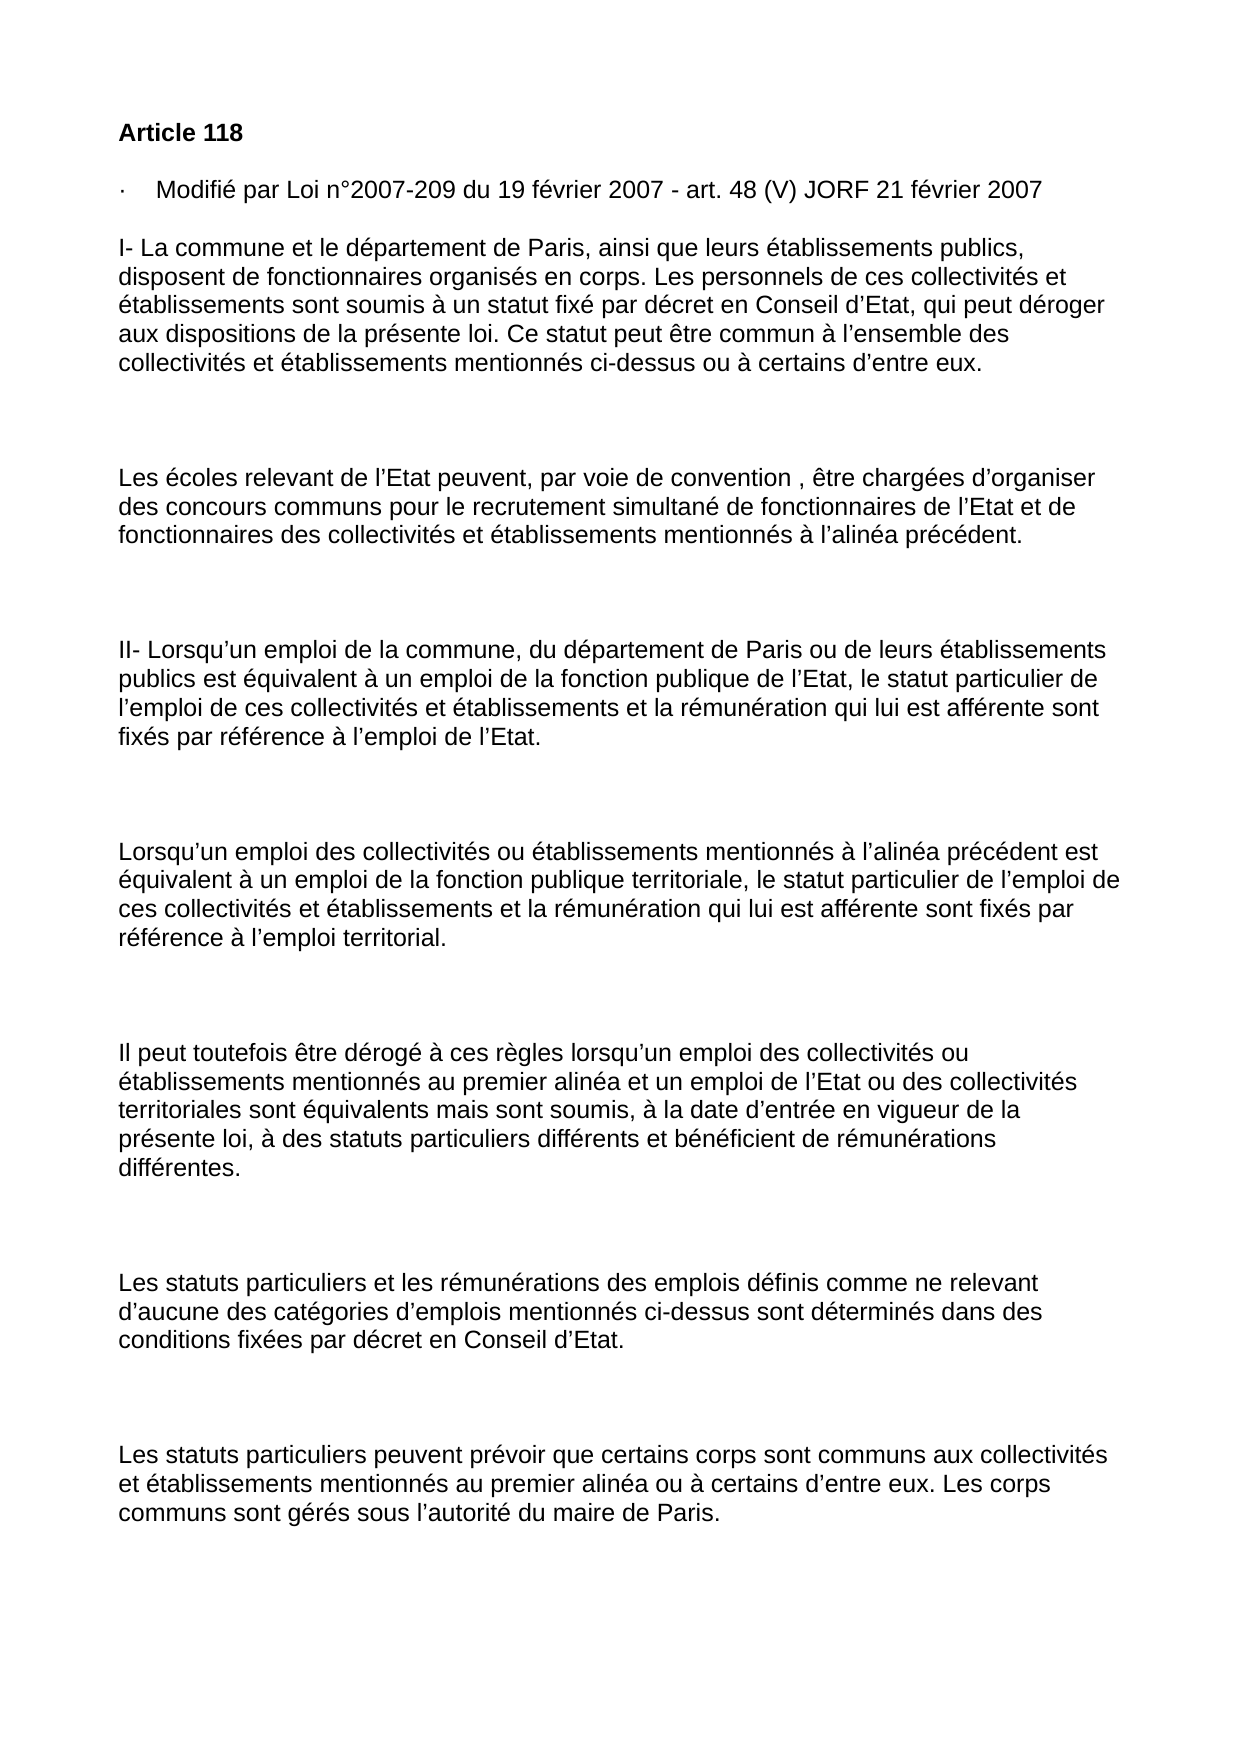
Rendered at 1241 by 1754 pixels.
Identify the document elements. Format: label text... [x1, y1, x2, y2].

text Lorsqu’un emploi des collectivités ou établissements mentionnés à l’alinéa précédent est équivalent à un emploi de la fonction publique territoriale, le statut particulier de l’emploi de ces collectivités et établissements et la rémunération qui lui est afférente sont fixés par référence à l’emploi territorial. [118, 837, 1122, 952]
text II- Lorsqu’un emploi de la commune, du département de Paris ou de leurs établissements publics est équivalent à un emploi de la fonction publique de l’Etat, le statut particulier de l’emploi de ces collectivités et établissements et la rémunération qui lui est afférente sont fixés par référence à l’emploi de l’Etat. [118, 636, 1122, 751]
text Les statuts particuliers et les rémunérations des emplois définis comme ne relevant d’aucune des catégories d’emplois mentionnés ci-dessus sont déterminés dans des conditions fixées par décret en Conseil d’Etat. [118, 1268, 1122, 1354]
text Les statuts particuliers peuvent prévoir que certains corps sont communs aux collectivités et établissements mentionnés au premier alinéa ou à certains d’entre eux. Les corps communs sont gérés sous l’autorité du maire de Paris. [118, 1441, 1122, 1527]
list Modifié par Loi n°2007-209 du 19 février 2007 - art. 48 (V) JORF 21 février 2007 [118, 176, 1122, 204]
text I- La commune et le département de Paris, ainsi que leurs établissements publics, disposent de fonctionnaires organisés en corps. Les personnels de ces collectivités et établissements sont soumis à un statut fixé par décret en Conseil d’Etat, qui peut déroger aux dispositions de la présente loi. Ce statut peut être commun à l’ensemble des collectivités et établissements mentionnés ci-dessus ou à certains d’entre eux. [118, 233, 1122, 377]
text Les écoles relevant de l’Etat peuvent, par voie de convention , être chargées d’organiser des concours communs pour le recrutement simultané de fonctionnaires de l’Etat et de fonctionnaires des collectivités et établissements mentionnés à l’alinéa précédent. [118, 463, 1122, 549]
text Article 118 [118, 118, 1122, 147]
text Il peut toutefois être dérogé à ces règles lorsqu’un emploi des collectivités ou établissements mentionnés au premier alinéa et un emploi de l’Etat ou des collectivités territoriales sont équivalents mais sont soumis, à la date d’entrée en vigueur de la présente loi, à des statuts particuliers différents et bénéficient de rémunérations différentes. [118, 1038, 1122, 1182]
